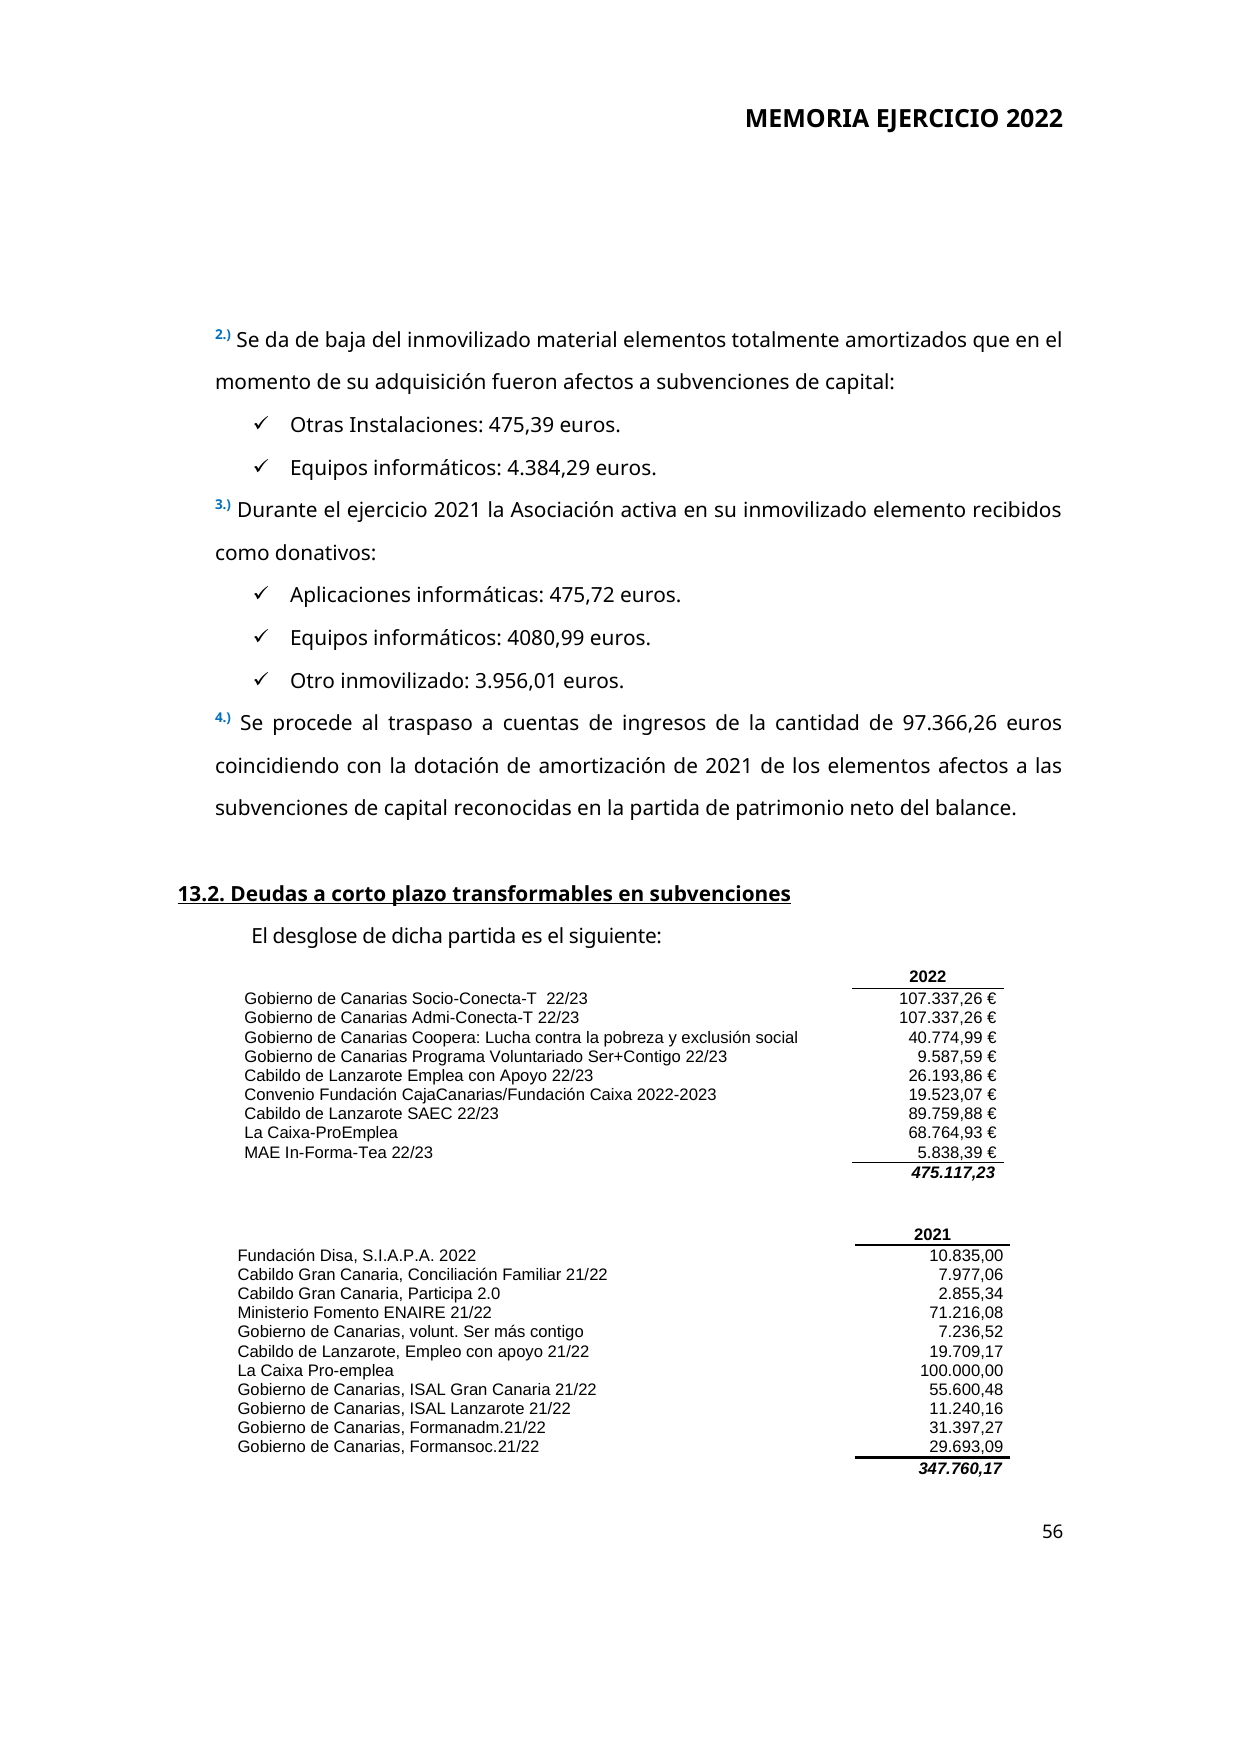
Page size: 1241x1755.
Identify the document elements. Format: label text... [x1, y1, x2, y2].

table_cell Cabildo de Lanzarote SAEC 22/23 [237, 1104, 852, 1123]
table_cell 40.774,99 € [852, 1028, 1003, 1047]
table_cell 55.600,48 [855, 1380, 1010, 1399]
text 4.) Se procede al traspaso a cuentas de ingresos de la cantidad de 97.366,26 euros coincidiendo con la dotación de amortización de 2021 de los elementos afectos a las subvenciones de capital reconocidas en la partida de patrimonio neto del balance. [215, 708, 1063, 822]
text 2.) Se da de baja del inmovilizado material elementos totalmente amortizados que en el momento de su adquisición fueron afectos a subvenciones de capital: [215, 325, 1063, 396]
table_cell Gobierno de Canarias Admi-Conecta-T 22/23 [237, 1008, 852, 1027]
table_header [237, 964, 852, 988]
table_cell [230, 1456, 854, 1478]
table_cell Ministerio Fomento ENAIRE 21/22 [230, 1303, 854, 1322]
table_cell Cabildo Gran Canaria, Conciliación Familiar 21/22 [230, 1265, 854, 1284]
text 13.2. Deudas a corto plazo transformables en subvenciones [177, 879, 1063, 907]
table_cell 9.587,59 € [852, 1047, 1003, 1066]
list Equipos informáticos: 4.384,29 euros. [252, 453, 1063, 481]
table_cell Gobierno de Canarias Programa Voluntariado Ser+Contigo 22/23 [237, 1047, 852, 1066]
table_cell Cabildo Gran Canaria, Participa 2.0 [230, 1284, 854, 1303]
table_cell 19.523,07 € [852, 1085, 1003, 1104]
table_cell 347.760,17 [855, 1459, 1010, 1478]
table_cell [237, 1162, 852, 1182]
table_cell Gobierno de Canarias, ISAL Lanzarote 21/22 [230, 1399, 854, 1418]
table_cell La Caixa-ProEmplea [237, 1123, 852, 1142]
table_cell 100.000,00 [855, 1361, 1010, 1380]
table_cell 107.337,26 € [852, 989, 1003, 1008]
list Equipos informáticos: 4080,99 euros. [252, 623, 1063, 652]
table_cell 31.397,27 [855, 1418, 1010, 1437]
table_header 2022 [852, 964, 1003, 988]
text El desglose de dicha partida es el siguiente: [177, 921, 1063, 950]
table_cell 107.337,26 € [852, 1008, 1003, 1027]
table_cell MAE In-Forma-Tea 22/23 [237, 1143, 852, 1162]
table_cell 475.117,23 [852, 1163, 1003, 1182]
table_cell Gobierno de Canarias, volunt. Ser más contigo [230, 1322, 854, 1341]
table_cell 7.236,52 [855, 1322, 1010, 1341]
table_cell Fundación Disa, S.I.A.P.A. 2022 [230, 1244, 854, 1265]
table_cell 2.855,34 [855, 1284, 1010, 1303]
table_cell Gobierno de Canarias Coopera: Lucha contra la pobreza y exclusión social [237, 1028, 852, 1047]
table_cell Gobierno de Canarias, Formanadm.21/22 [230, 1418, 854, 1437]
table_cell 89.759,88 € [852, 1104, 1003, 1123]
table_cell Cabildo de Lanzarote Emplea con Apoyo 22/23 [237, 1066, 852, 1085]
list Aplicaciones informáticas: 475,72 euros. [252, 581, 1063, 609]
list Otro inmovilizado: 3.956,01 euros. [252, 666, 1063, 694]
table_cell 7.977,06 [855, 1265, 1010, 1284]
table_cell 68.764,93 € [852, 1123, 1003, 1142]
table_cell Gobierno de Canarias Socio-Conecta-T 22/23 [237, 988, 852, 1008]
text 3.) Durante el ejercicio 2021 la Asociación activa en su inmovilizado elemento recibidos como donativos: [215, 495, 1063, 566]
table_cell Gobierno de Canarias, ISAL Gran Canaria 21/22 [230, 1380, 854, 1399]
table_cell 71.216,08 [855, 1303, 1010, 1322]
table_cell 26.193,86 € [852, 1066, 1003, 1085]
list Otras Instalaciones: 475,39 euros. [252, 410, 1063, 438]
table_cell 10.835,00 [855, 1246, 1010, 1265]
table_header [230, 1224, 854, 1243]
table_cell 11.240,16 [855, 1399, 1010, 1418]
table_cell Convenio Fundación CajaCanarias/Fundación Caixa 2022-2023 [237, 1085, 852, 1104]
table_cell 29.693,09 [855, 1437, 1010, 1456]
table_cell Gobierno de Canarias, Formansoc.21/22 [230, 1437, 854, 1456]
table_cell Cabildo de Lanzarote, Empleo con apoyo 21/22 [230, 1341, 854, 1361]
table_cell 5.838,39 € [852, 1143, 1003, 1162]
table_header 2021 [855, 1224, 1010, 1243]
table_cell La Caixa Pro-emplea [230, 1361, 854, 1380]
table_cell 19.709,17 [855, 1341, 1010, 1361]
